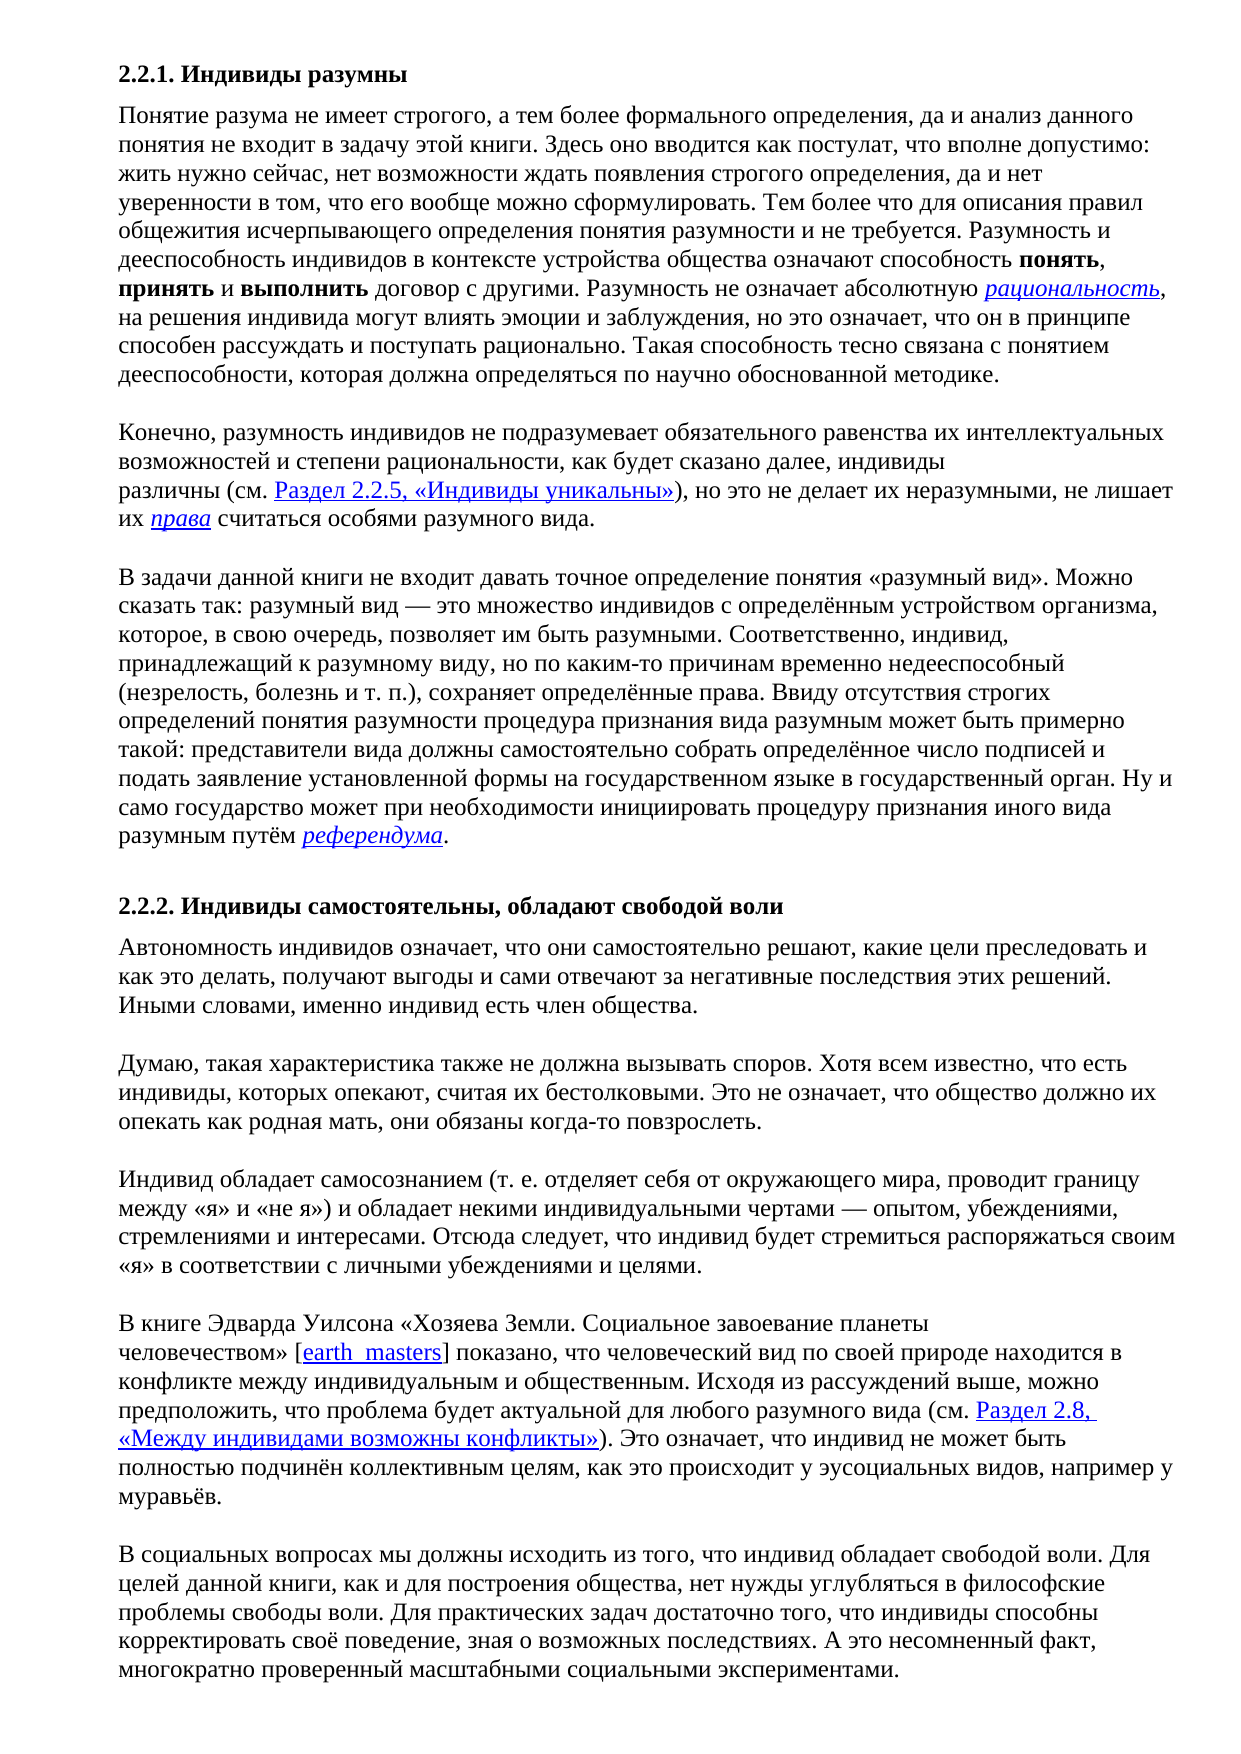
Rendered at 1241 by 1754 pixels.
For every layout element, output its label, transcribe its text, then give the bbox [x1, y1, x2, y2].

subtitle 2.2.1. Индивиды разумны [118, 59, 1181, 88]
text Конечно, разумность индивидов не подразумевает обязательного равенства их интеллектуальных возможностей и степени рациональности, как будет сказано далее, индивиды различны (см. Раздел 2.2.5, «Индивиды уникальны»), но это не делает их неразумными, не лишает их права считаться особями разумного вида. [118, 417, 1181, 532]
text В социальных вопросах мы должны исходить из того, что индивид обладает свободой воли. Для целей данной книги, как и для построения общества, нет нужды углубляться в философские проблемы свободы воли. Для практических задач достаточно того, что индивиды способны корректировать своё поведение, зная о возможных последствиях. А это несомненный факт, многократно проверенный масштабными социальными экспериментами. [118, 1539, 1181, 1683]
text Понятие разума не имеет строгого, а тем более формального определения, да и анализ данного понятия не входит в задачу этой книги. Здесь оно вводится как постулат, что вполне допустимо: жить нужно сейчас, нет возможности ждать появления строгого определения, да и нет уверенности в том, что его вообще можно сформулировать. Тем более что для описания правил общежития исчерпывающего определения понятия разумности и не требуется. Разумность и дееспособность индивидов в контексте устройства общества означают способность понять, принять и выполнить договор с другими. Разумность не означает абсолютную рациональность, на решения индивида могут влиять эмоции и заблуждения, но это означает, что он в принципе способен рассуждать и поступать рационально. Такая способность тесно связана с понятием дееспособности, которая должна определяться по научно обоснованной методике. [118, 100, 1181, 388]
text Индивид обладает самосознанием (т. е. отделяет себя от окружающего мира, проводит границу между «я» и «не я») и обладает некими индивидуальными чертами — опытом, убеждениями, стремлениями и интересами. Отсюда следует, что индивид будет стремиться распоряжаться своим «я» в соответствии с личными убеждениями и целями. [118, 1164, 1181, 1279]
subtitle 2.2.2. Индивиды самостоятельны, обладают свободой воли [118, 891, 1181, 920]
text Автономность индивидов означает, что они самостоятельно решают, какие цели преследовать и как это делать, получают выгоды и сами отвечают за негативные последствия этих решений. Иными словами, именно индивид есть член общества. [118, 932, 1181, 1019]
text В книге Эдварда Уилсона «Хозяева Земли. Социальное завоевание планеты человечеством» [earth_masters] показано, что человеческий вид по своей природе находится в конфликте между индивидуальным и общественным. Исходя из рассуждений выше, можно предположить, что проблема будет актуальной для любого разумного вида (см. Раздел 2.8, «Между индивидами возможны конфликты»). Это означает, что индивид не может быть полностью подчинён коллективным целям, как это происходит у эусоциальных видов, например у муравьёв. [118, 1308, 1181, 1510]
text Думаю, такая характеристика также не должна вызывать споров. Хотя всем известно, что есть индивиды, которых опекают, считая их бестолковыми. Это не означает, что общество должно их опекать как родная мать, они обязаны когда-то повзрослеть. [118, 1048, 1181, 1134]
text В задачи данной книги не входит давать точное определение понятия «разумный вид». Можно сказать так: разумный вид — это множество индивидов с определённым устройством организма, которое, в свою очередь, позволяет им быть разумными. Соответственно, индивид, принадлежащий к разумному виду, но по каким-то причинам временно недееспособный (незрелость, болезнь и т. п.), сохраняет определённые права. Ввиду отсутствия строгих определений понятия разумности процедура признания вида разумным может быть примерно такой: представители вида должны самостоятельно собрать определённое число подписей и подать заявление установленной формы на государственном языке в государственный орган. Ну и само государство может при необходимости инициировать процедуру признания иного вида разумным путём референдума. [118, 562, 1181, 849]
